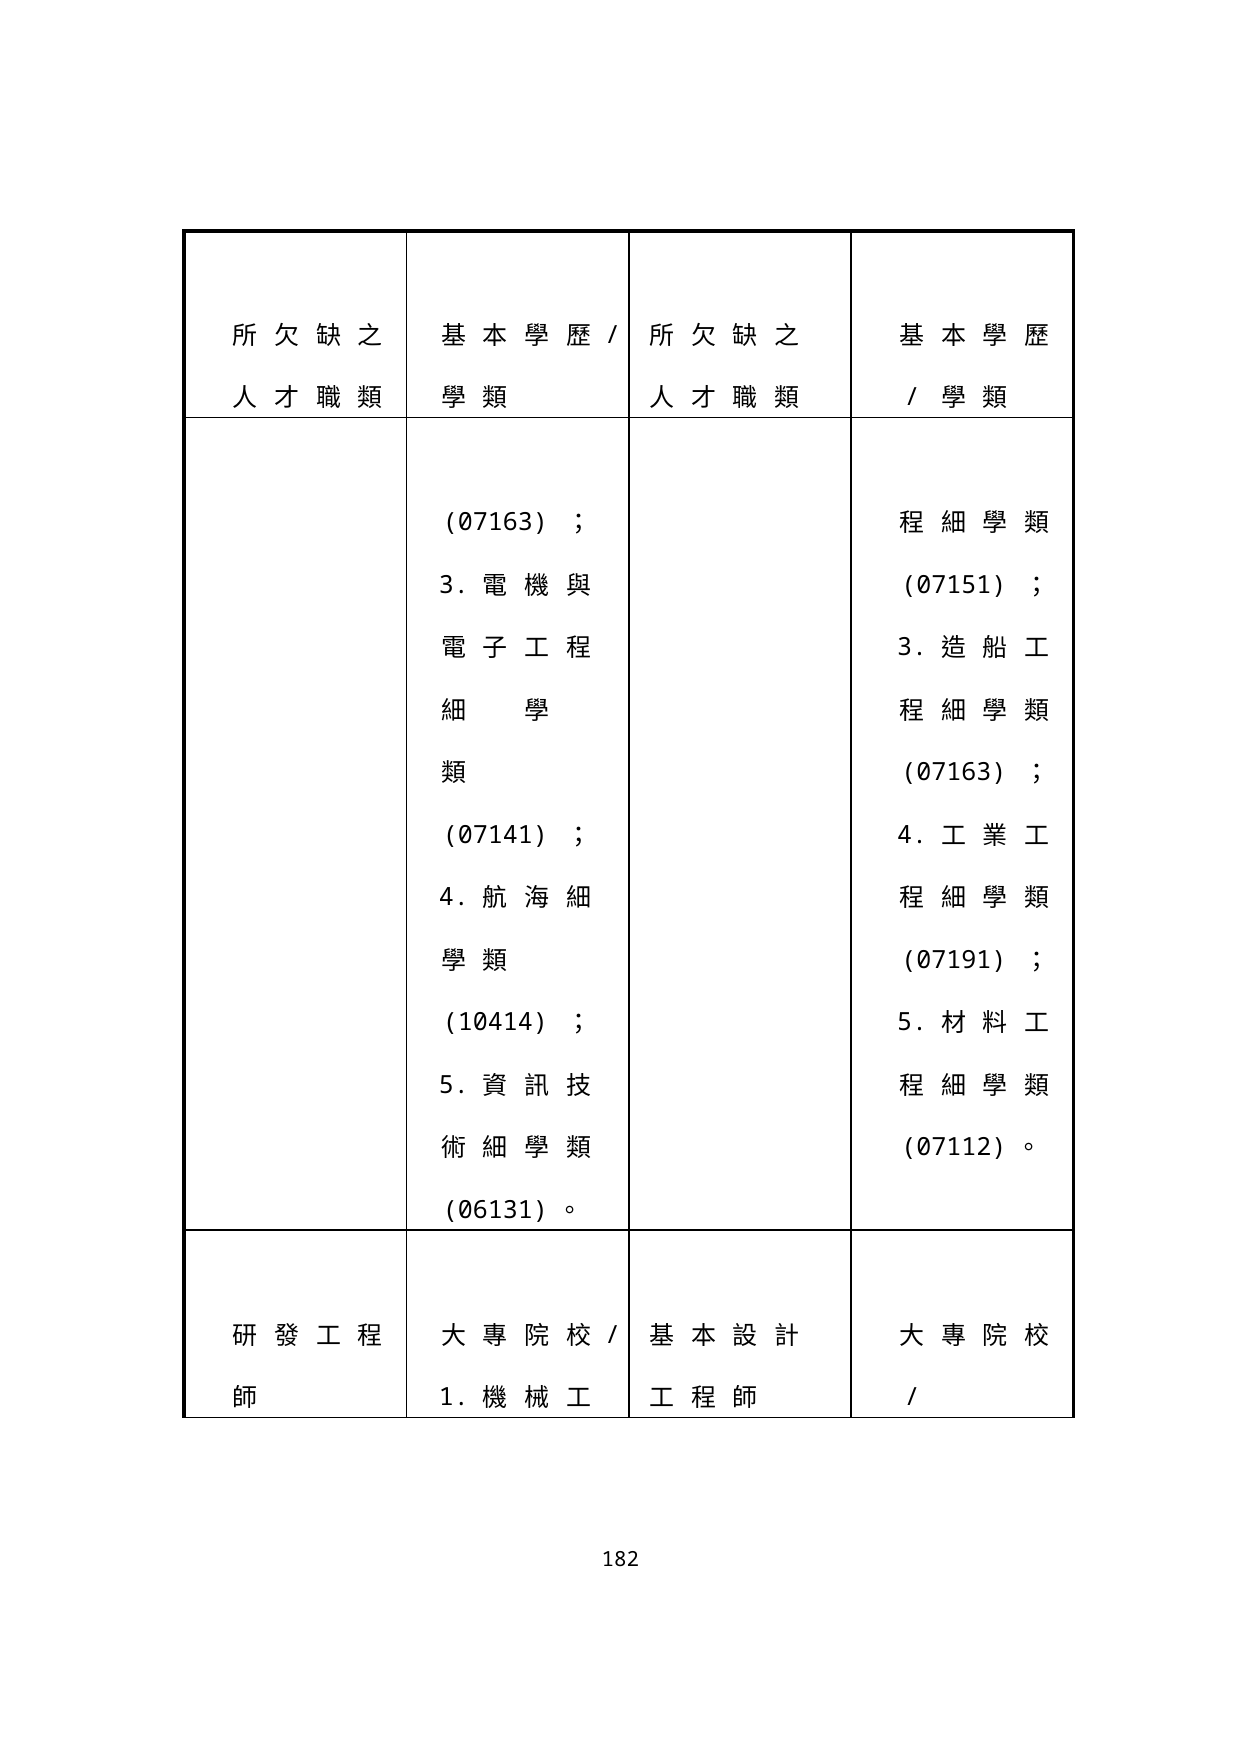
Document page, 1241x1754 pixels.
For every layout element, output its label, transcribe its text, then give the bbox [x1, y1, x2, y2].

table_cell (07163)；3.電機與電子工程 細 學 類(07141)；4.航海細學類(10414)；5.資訊技術細學類(06131)。 [407, 418, 628, 1229]
table_header 所欠缺之人才職類 [630, 233, 850, 417]
table_cell 程細學類(07151)；3.造船工程細學類(07163)；4.工業工程細學類(07191)；5.材料工程細學類(07112)。 [852, 418, 1072, 1229]
table_cell [186, 418, 406, 1229]
table_cell 基本設計工程師 [630, 1231, 850, 1417]
table_cell 大專院校/ 1.機械工 [407, 1231, 628, 1417]
table_header 所欠缺之人才職類 [186, 233, 406, 417]
table_header 基本學歷/學類 [852, 233, 1072, 417]
table_cell 大專院校/ [852, 1231, 1072, 1417]
table_header 基本學歷/學類 [407, 233, 628, 417]
table_cell [630, 418, 850, 1229]
table_cell 研發工程師 [186, 1231, 406, 1417]
